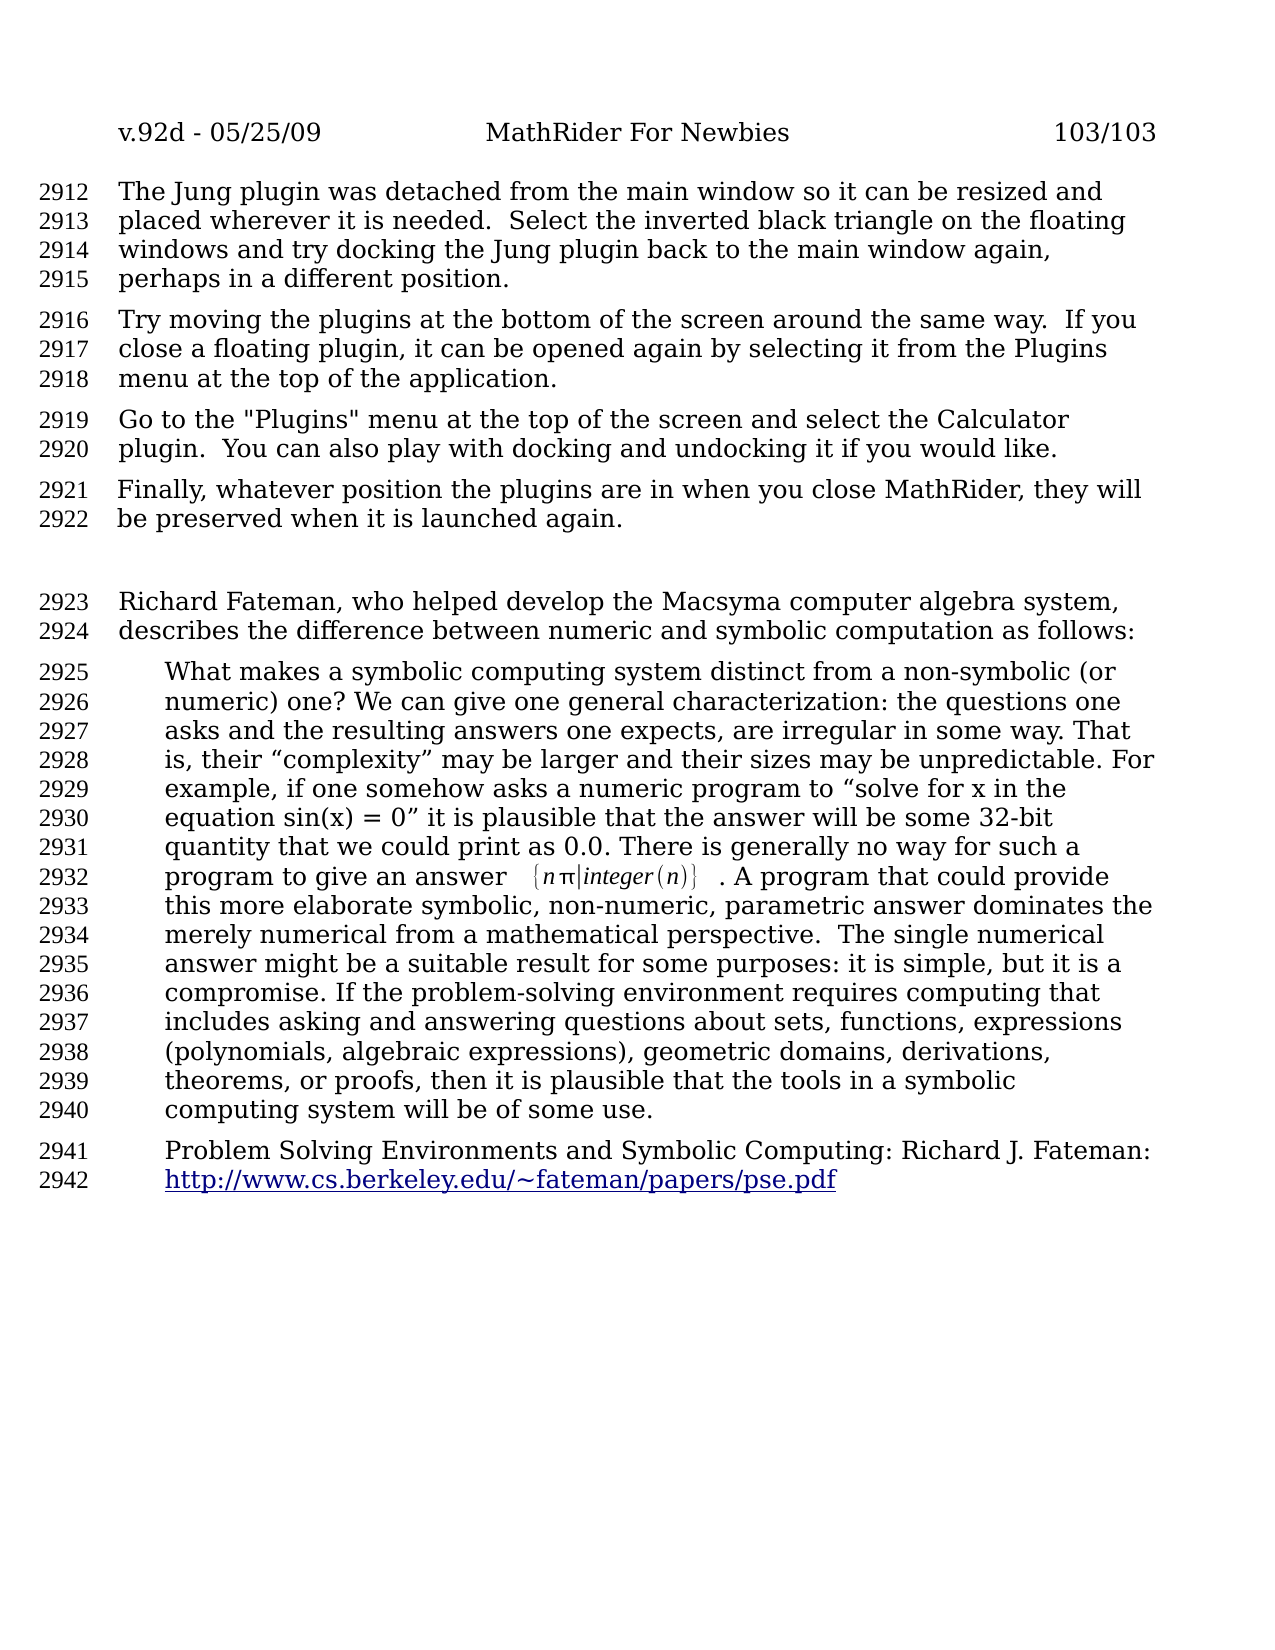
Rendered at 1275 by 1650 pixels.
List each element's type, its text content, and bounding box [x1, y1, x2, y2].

text Finally, whatever position the plugins are in when you close MathRider, they will be preserved when it is launched again. [117, 476, 1157, 534]
text What makes a symbolic computing system distinct from a non-symbolic (or numeric) one? We can give one general characterization: the questions one asks and the resulting answers one expects, are irregular in some way. That is, their “complexity” may be larger and their sizes may be unpredictable. For example, if one somehow asks a numeric program to “solve for x in the equation sin(x) = 0” it is plausible that the answer will be some 32-bit quantity that we could print as 0.0. There is generally no way for such a program to give an answer . A program that could provide this more elaborate symbolic, non-numeric, parametric answer dominates the merely numerical from a mathematical perspective. The single numerical answer might be a suitable result for some purposes: it is simple, but it is a compromise. If the problem-solving environment requires computing that includes asking and answering questions about sets, functions, expressions (polynomials, algebraic expressions), geometric domains, derivations, theorems, or proofs, then it is plausible that the tools in a symbolic computing system will be of some use. [164, 658, 1157, 1124]
text Try moving the plugins at the bottom of the screen around the same way. If you close a floating plugin, it can be opened again by selecting it from the Plugins menu at the top of the application. [118, 306, 1157, 393]
text The Jung plugin was detached from the main window so it can be resized and placed wherever it is needed. Select the inverted black triangle on the floating windows and try docking the Jung plugin back to the main window again, perhaps in a different position. [118, 177, 1157, 293]
text Go to the "Plugins" menu at the top of the screen and select the Calculator plugin. You can also play with docking and undocking it if you would like. [118, 405, 1157, 463]
text Problem Solving Environments and Symbolic Computing: Richard J. Fateman: http://www.cs.berkeley.edu/~fateman/papers/pse.pdf [164, 1136, 1157, 1195]
text Richard Fateman, who helped develop the Macsyma computer algebra system, describes the difference between numeric and symbolic computation as follows: [118, 587, 1157, 646]
